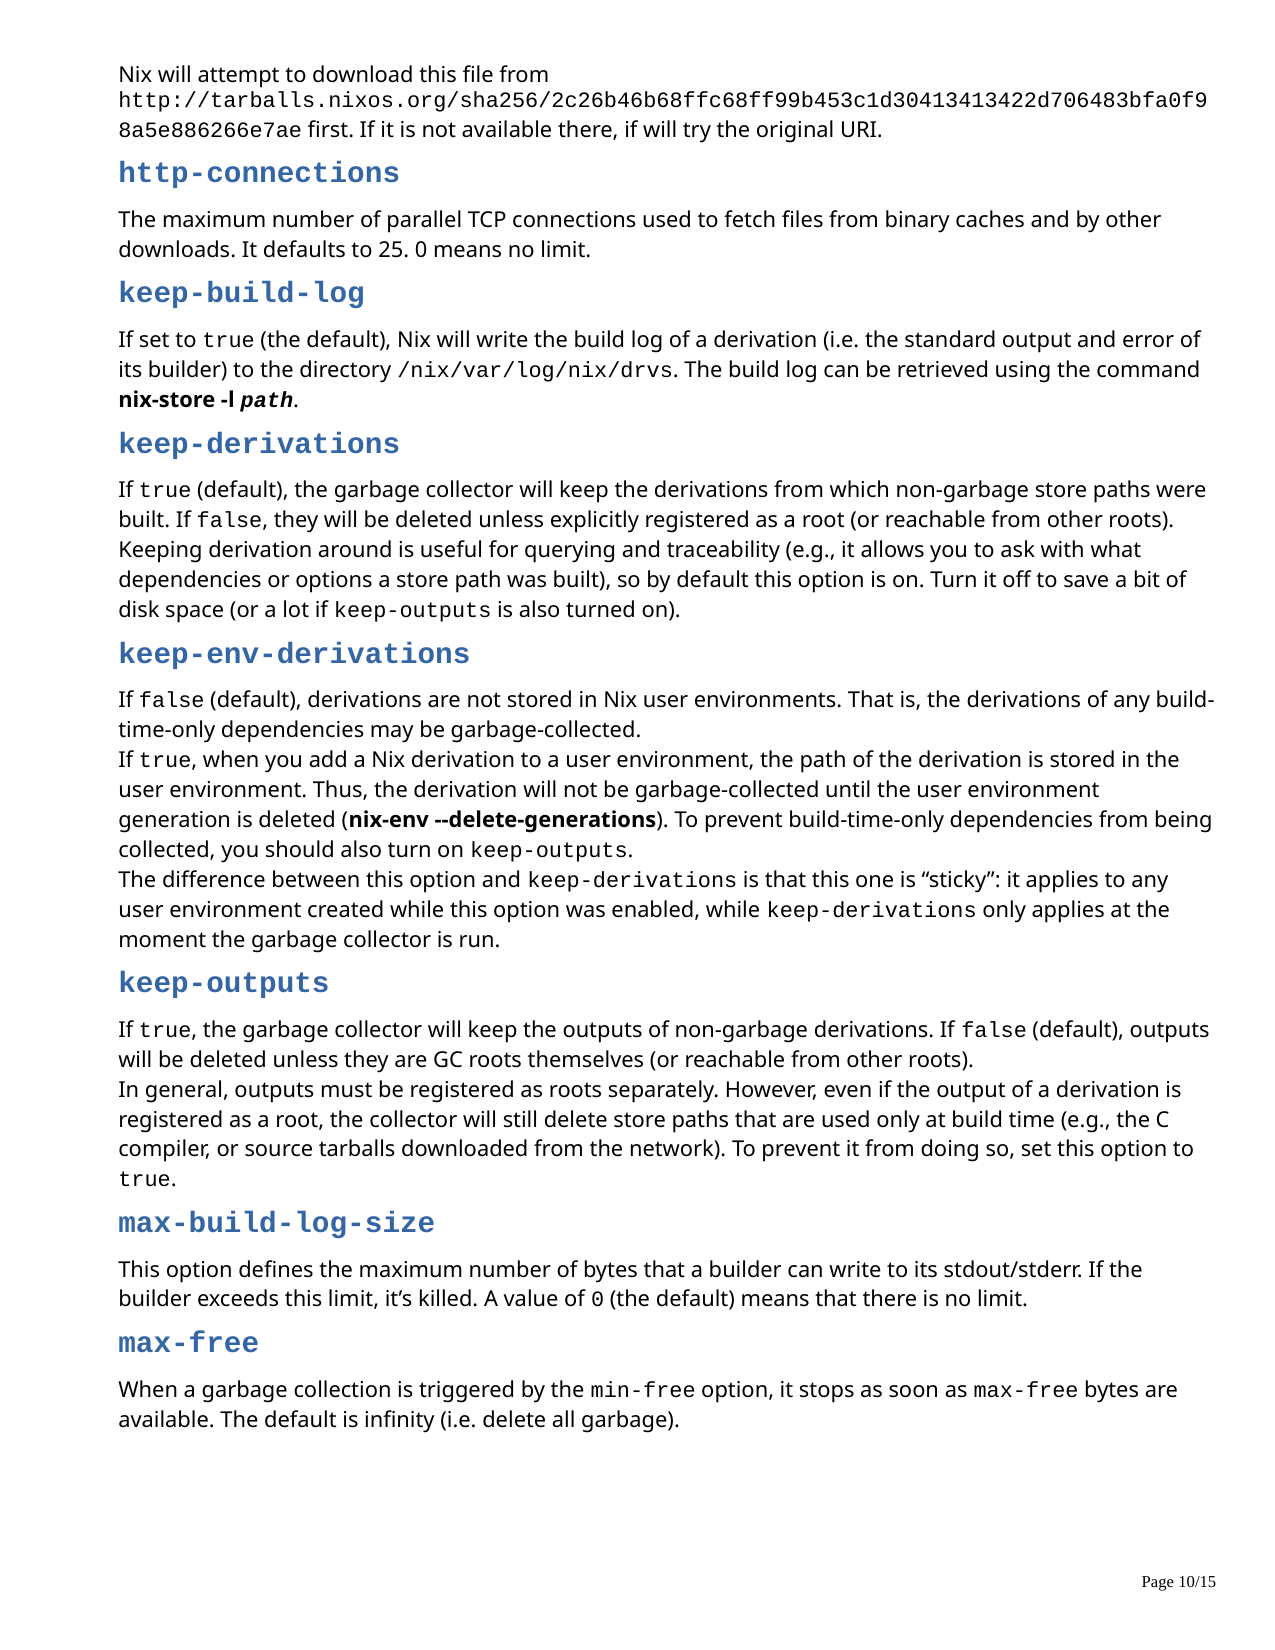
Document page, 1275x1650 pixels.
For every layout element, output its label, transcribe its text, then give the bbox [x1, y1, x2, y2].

text Nix will attempt to download this file from http://tarballs.nixos.org/sha256/2c26b46b68ffc68ff99b453c1d30413413422d706483bfa0f98a5e886266e7ae first. If it is not available there, if will try the original URI. [118, 59, 1216, 144]
subtitle keep-derivations [118, 429, 1216, 462]
subtitle keep-build-log [118, 278, 1216, 312]
subtitle keep-env-derivations [118, 639, 1216, 672]
text If set to true (the default), Nix will write the build log of a derivation (i.e. the standard output and error of its builder) to the directory /nix/var/log/nix/drvs. The build log can be retrieved using the command nix-store -l path. [118, 324, 1216, 414]
subtitle keep-outputs [118, 968, 1216, 1002]
text When a garbage collection is triggered by the min-free option, it stops as soon as max-free bytes are available. The default is infinity (i.e. delete all garbage). [118, 1374, 1216, 1434]
subtitle max-free [118, 1328, 1216, 1361]
text This option defines the maximum number of bytes that a builder can write to its stdout/stderr. If the builder exceeds this limit, it’s killed. A value of 0 (the default) means that there is no limit. [118, 1254, 1216, 1313]
subtitle max-build-log-size [118, 1208, 1216, 1241]
text If false (default), derivations are not stored in Nix user environments. That is, the derivations of any build-time-only dependencies may be garbage-collected. [118, 684, 1216, 744]
text The maximum number of parallel TCP connections used to fetch files from binary caches and by other downloads. It defaults to 25. 0 means no limit. [118, 204, 1216, 264]
text If true, the garbage collector will keep the outputs of non-garbage derivations. If false (default), outputs will be deleted unless they are GC roots themselves (or reachable from other roots). [118, 1014, 1216, 1074]
subtitle http-connections [118, 158, 1216, 192]
text Keeping derivation around is useful for querying and traceability (e.g., it allows you to ask with what dependencies or options a store path was built), so by default this option is on. Turn it off to save a bit of disk space (or a lot if keep-outputs is also turned on). [118, 534, 1216, 624]
text The difference between this option and keep-derivations is that this one is “sticky”: it applies to any user environment created while this option was enabled, while keep-derivations only applies at the moment the garbage collector is run. [118, 864, 1216, 954]
text If true, when you add a Nix derivation to a user environment, the path of the derivation is stored in the user environment. Thus, the derivation will not be garbage-collected until the user environment generation is deleted (nix-env --delete-generations). To prevent build-time-only dependencies from being collected, you should also turn on keep-outputs. [118, 744, 1216, 864]
text In general, outputs must be registered as roots separately. However, even if the output of a derivation is registered as a root, the collector will still delete store paths that are used only at build time (e.g., the C compiler, or source tarballs downloaded from the network). To prevent it from doing so, set this option to true. [118, 1074, 1216, 1193]
text If true (default), the garbage collector will keep the derivations from which non-garbage store paths were built. If false, they will be deleted unless explicitly registered as a root (or reachable from other roots). [118, 474, 1216, 534]
